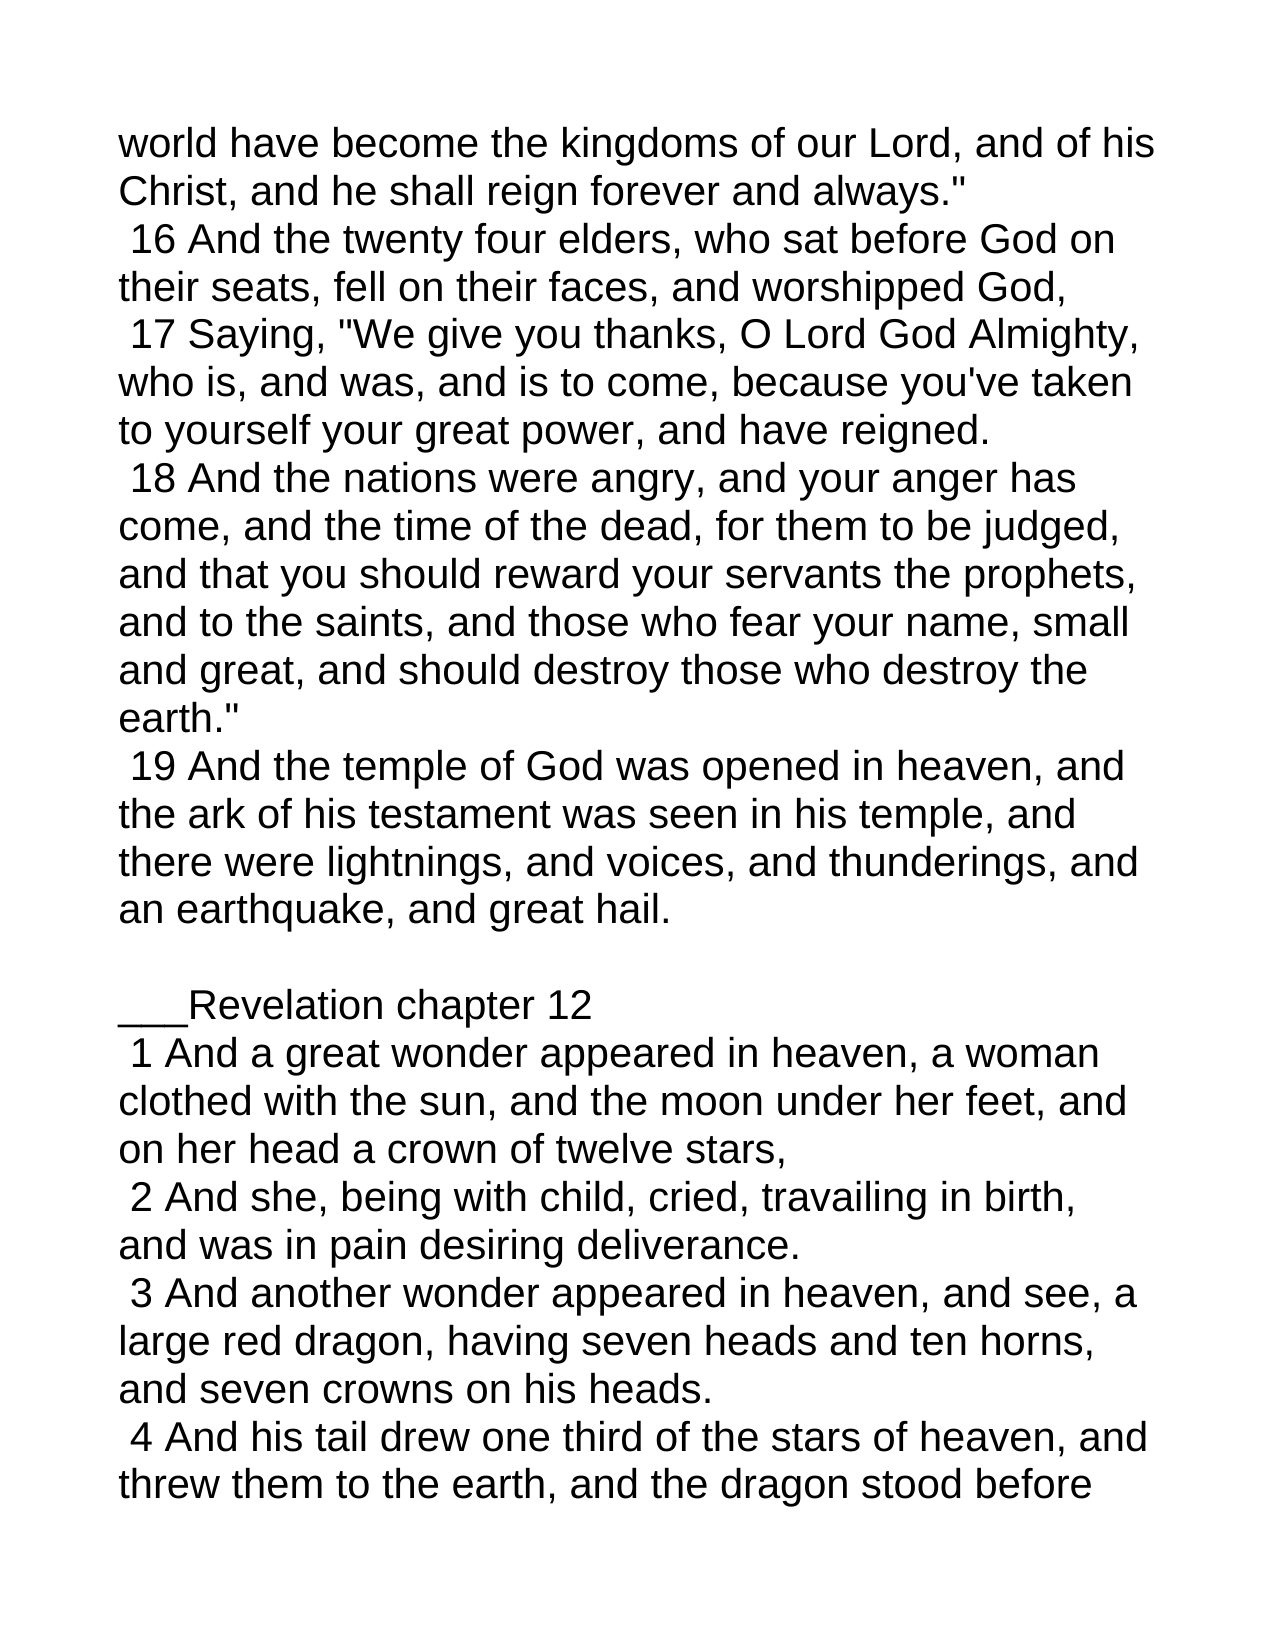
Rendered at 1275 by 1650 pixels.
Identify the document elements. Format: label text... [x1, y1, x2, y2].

text 18 And the nations were angry, and your anger has come, and the time of the dead, for them to be judged, and that you should reward your servants the prophets, and to the saints, and those who fear your name, small and great, and should destroy those who destroy the earth." [118, 453, 1157, 741]
text ___Revelation chapter 12 [118, 981, 1157, 1028]
text 17 Saying, "We give you thanks, O Lord God Almighty, who is, and was, and is to come, because you've taken to yourself your great power, and have reigned. [118, 310, 1157, 453]
text 16 And the twenty four elders, who sat before God on their seats, fell on their faces, and worshipped God, [118, 214, 1157, 310]
text 4 And his tail drew one third of the stars of heaven, and threw them to the earth, and the dragon stood before [118, 1412, 1157, 1508]
text 19 And the temple of God was opened in heaven, and the ark of his testament was seen in his temple, and there were lightnings, and voices, and thunderings, and an earthquake, and great hail. [118, 741, 1157, 933]
text 1 And a great wonder appeared in heaven, a woman clothed with the sun, and the moon under her feet, and on her head a crown of twelve stars, [118, 1028, 1157, 1172]
text 3 And another wonder appeared in heaven, and see, a large red dragon, having seven heads and ten horns, and seven crowns on his heads. [118, 1268, 1157, 1412]
text world have become the kingdoms of our Lord, and of his Christ, and he shall reign forever and always." [118, 118, 1157, 214]
text 2 And she, being with child, cried, travailing in birth, and was in pain desiring deliverance. [118, 1172, 1157, 1268]
